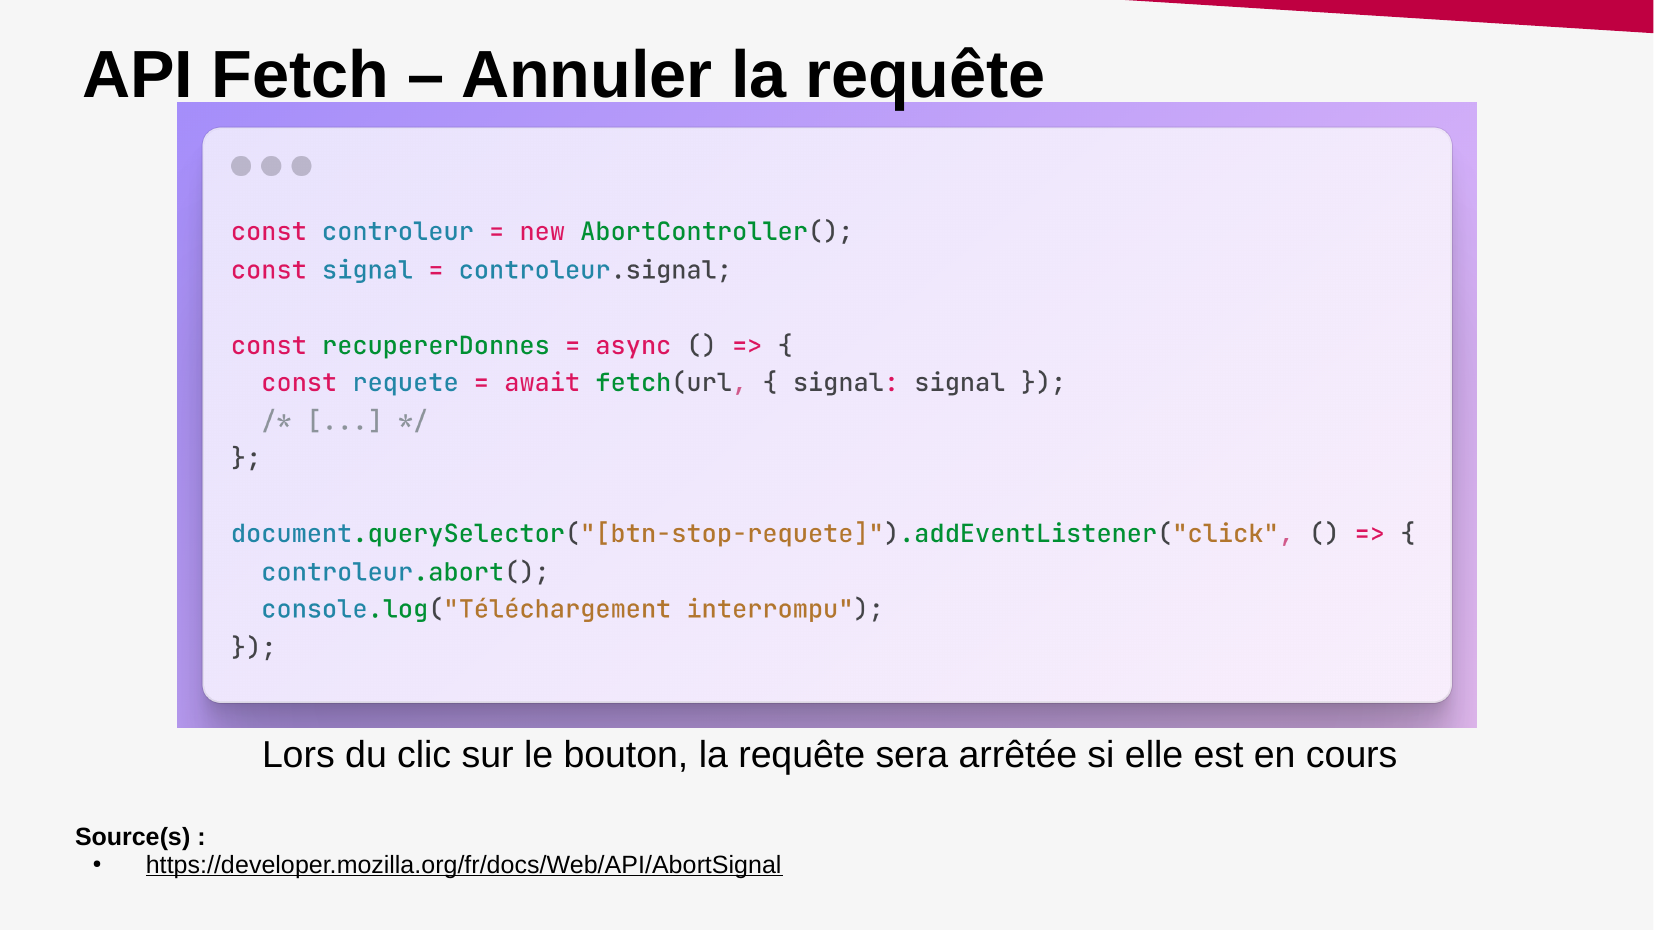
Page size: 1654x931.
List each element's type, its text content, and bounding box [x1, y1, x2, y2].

text_box Source(s) : https://developer.mozilla.org/fr/docs/Web/API/AbortSignal [60, 815, 1546, 929]
picture [177, 114, 1477, 726]
title API Fetch – Annuler la requête [82, 37, 1571, 114]
text_box [1125, 0, 1654, 34]
text_box Lors du clic sur le bouton, la requête sera arrêtée si elle est en cours [95, 726, 1565, 802]
